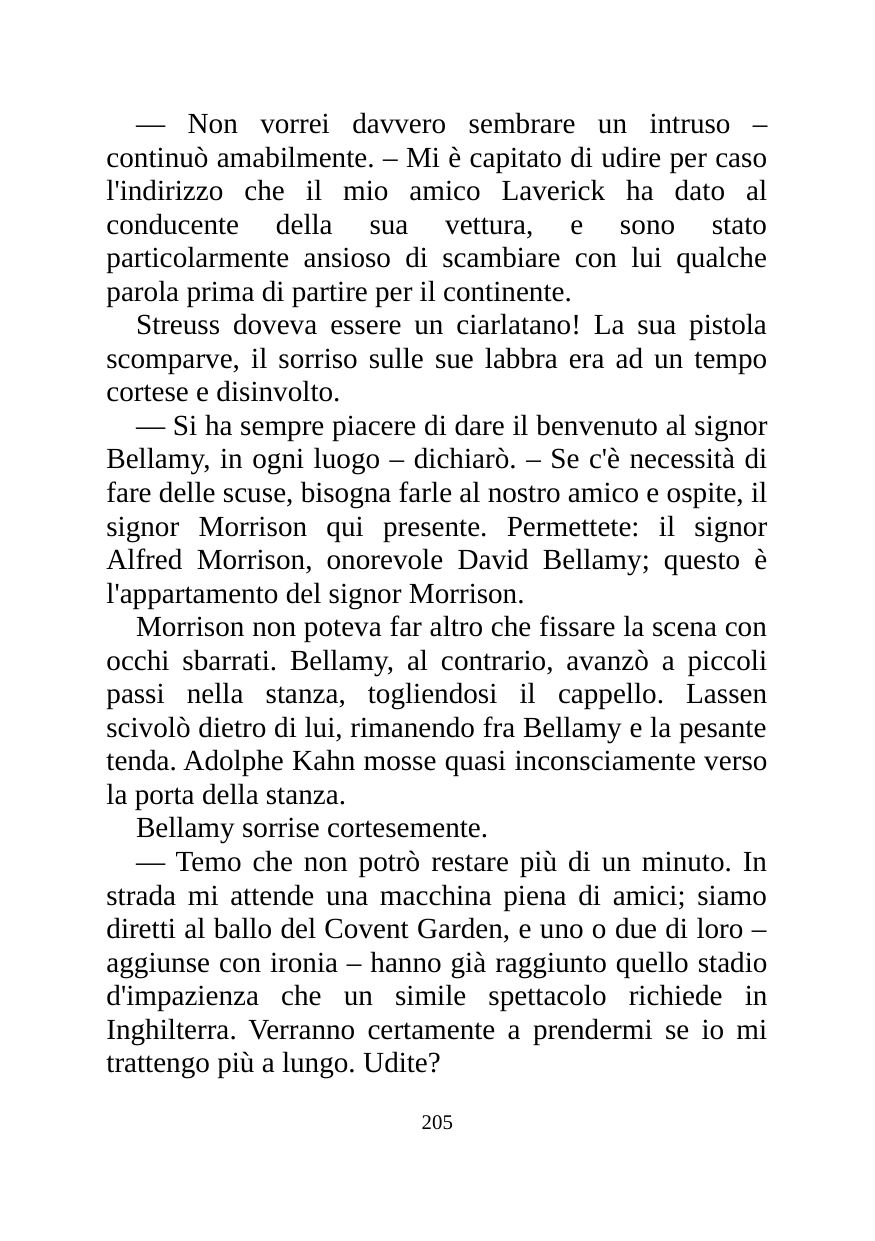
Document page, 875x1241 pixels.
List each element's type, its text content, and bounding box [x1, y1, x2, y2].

text — Non vorrei davvero sembrare un intruso – continuò amabilmente. – Mi è capitato di udire per caso l'indirizzo che il mio amico Laverick ha dato al conducente della sua vettura, e sono stato particolarmente ansioso di scambiare con lui qualche parola prima di partire per il continente. [106, 106, 768, 307]
text — Si ha sempre piacere di dare il benvenuto al signor Bellamy, in ogni luogo – dichiarò. – Se c'è necessità di fare delle scuse, bisogna farle al nostro amico e ospite, il signor Morrison qui presente. Permettete: il signor Alfred Morrison, onorevole David Bellamy; questo è l'appartamento del signor Morrison. [106, 408, 768, 609]
text — Temo che non potrò restare più di un minuto. In strada mi attende una macchina piena di amici; siamo diretti al ballo del Covent Garden, e uno o due di loro – aggiunse con ironia – hanno già raggiunto quello stadio d'impazienza che un simile spettacolo richiede in Inghilterra. Verranno certamente a prendermi se io mi trattengo più a lungo. Udite? [106, 844, 768, 1079]
text Morrison non poteva far altro che fissare la scena con occhi sbarrati. Bellamy, al contrario, avanzò a piccoli passi nella stanza, togliendosi il cappello. Lassen scivolò dietro di lui, rimanendo fra Bellamy e la pesante tenda. Adolphe Kahn mosse quasi inconsciamente verso la porta della stanza. [106, 609, 768, 811]
text Bellamy sorrise cortesemente. [106, 811, 768, 844]
text Streuss doveva essere un ciarlatano! La sua pistola scomparve, il sorriso sulle sue labbra era ad un tempo cortese e disinvolto. [106, 307, 768, 408]
